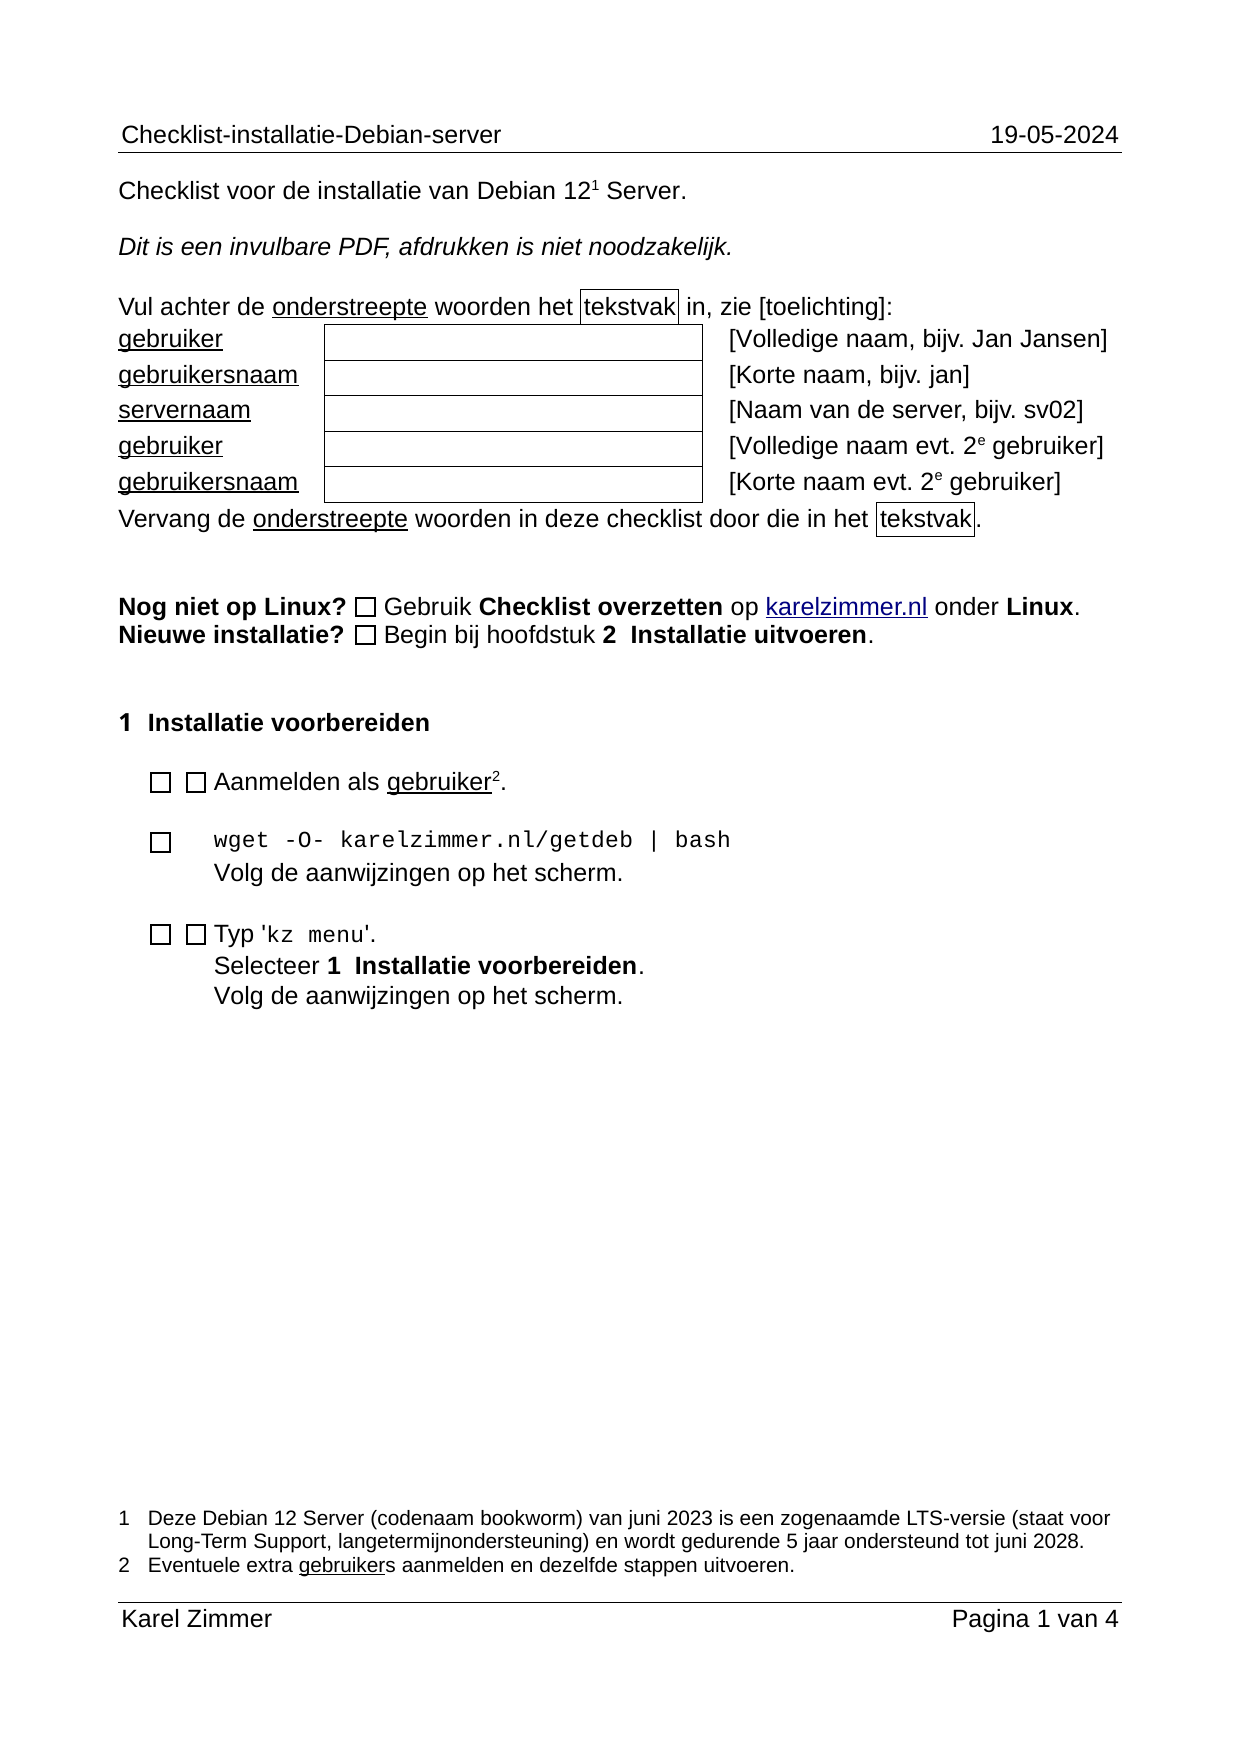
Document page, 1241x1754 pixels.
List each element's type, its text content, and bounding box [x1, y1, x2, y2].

table_cell wget -O- karelzimmer.nl/getdeb | bash [213, 828, 1122, 858]
table_cell [177, 828, 213, 858]
table_header [177, 767, 213, 797]
table_cell Volg de aanwijzingen op het scherm. [213, 981, 1122, 1011]
text Nieuwe installatie? Begin bij hoofdstuk 2 Installatie uitvoeren. [118, 621, 1122, 649]
text Vervang de ONDERSTREEPTE woorden in deze checklist door die in het [118, 502, 876, 537]
text Checklist voor de installatie van Debian 12 Server. [118, 177, 1122, 205]
table_cell [118, 858, 142, 888]
text . [975, 502, 1122, 537]
table_cell [118, 951, 142, 981]
table_cell [142, 919, 177, 951]
table_cell [142, 858, 177, 888]
text tekstvak [581, 290, 678, 324]
text [Korte naam evt. 2e gebruiker] [703, 466, 1122, 502]
table_header [118, 767, 142, 797]
text [Naam van de server, bijv. sv02] [703, 395, 1122, 431]
table_cell [177, 919, 213, 951]
text [Korte naam, bijv. jan] [703, 360, 1122, 395]
text GEBRUIKER [118, 324, 324, 360]
text gebruikersnaam [118, 360, 324, 395]
table_cell [142, 798, 177, 828]
table_cell [118, 798, 142, 828]
text [Volledige naam, bijv. Jan Jansen] [703, 324, 1122, 360]
table_header Aanmelden als gebruiker. [213, 767, 1122, 797]
table_cell [142, 888, 177, 919]
table_cell [118, 828, 142, 858]
table_cell [177, 951, 213, 981]
table_cell [177, 888, 213, 919]
text GEBRUIKERSNaaM [118, 466, 324, 502]
text serverNAAM [118, 395, 324, 431]
table_cell [118, 888, 142, 919]
table_cell Volg de aanwijzingen op het scherm. [213, 858, 1122, 888]
table_cell [142, 981, 177, 1011]
text Vul achter de ONDERSTREEPTE woorden het [118, 289, 580, 324]
text [Volledige naam evt. 2e gebruiker] [703, 431, 1122, 466]
table_cell Selecteer 1 Installatie voorbereiden. [213, 951, 1122, 981]
table_cell [213, 888, 1122, 919]
table_cell [118, 919, 142, 951]
text Dit is een invulbare PDF, afdrukken is niet noodzakelijk. [118, 233, 1122, 261]
table_cell [142, 951, 177, 981]
table_cell [177, 981, 213, 1011]
table_cell [213, 798, 1122, 828]
text in, zie [toelichting]: [679, 289, 1122, 324]
table_cell Typ 'kz menu'. [213, 919, 1122, 951]
text GEBRUIKER [118, 431, 324, 466]
table_cell [177, 798, 213, 828]
list Installatie voorbereiden [118, 705, 1122, 739]
text tekstvak [877, 503, 974, 536]
text Nog niet op Linux? Gebruik Checklist overzetten op karelzimmer.nl onder Linux. [118, 593, 1122, 621]
table_cell [177, 858, 213, 888]
text Deze Debian 12 Server (codenaam bookworm) van juni 2023 is een zogenaamde LTS-versie (staat voor Long-Term Support, langetermijnondersteuning) en wordt gedurende 5 jaar ondersteund tot juni 2028. [118, 1506, 1122, 1553]
table_cell [118, 981, 142, 1011]
table_header [142, 767, 177, 797]
table_cell [142, 828, 177, 858]
